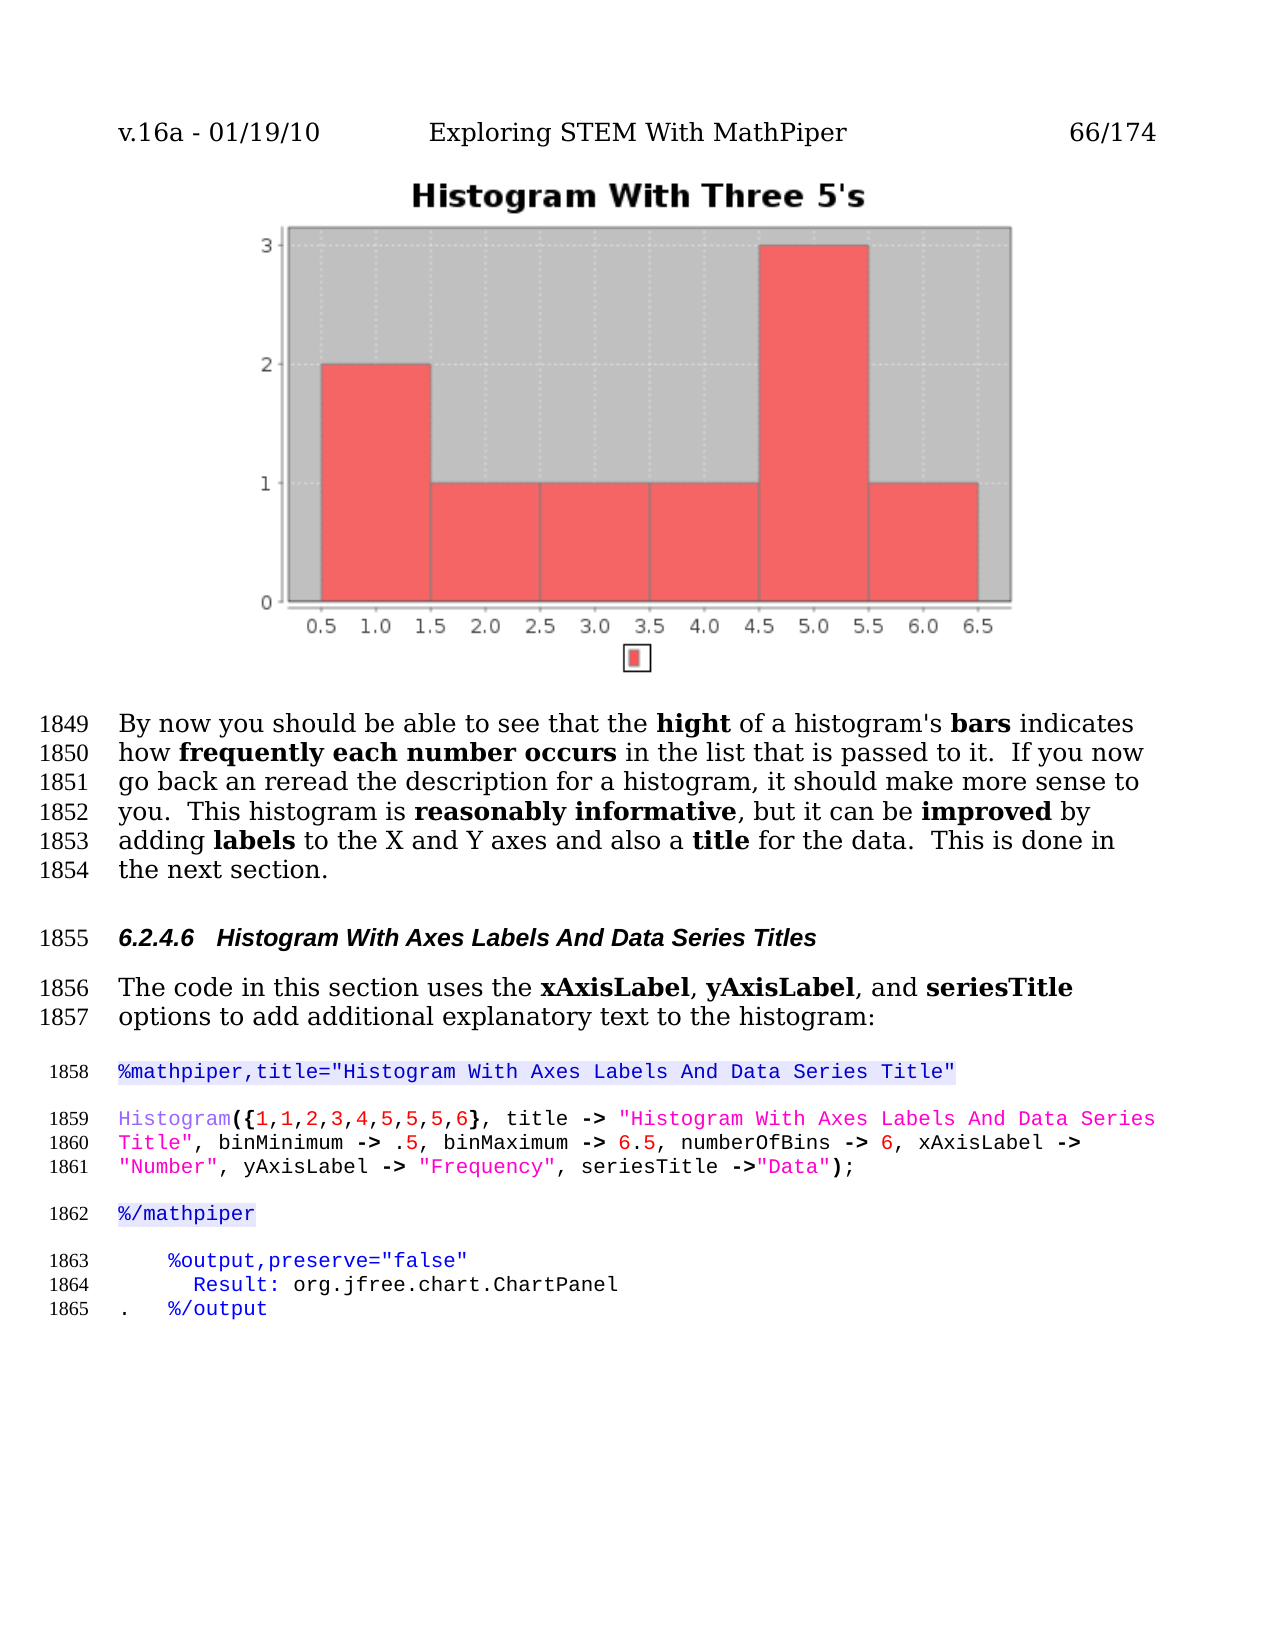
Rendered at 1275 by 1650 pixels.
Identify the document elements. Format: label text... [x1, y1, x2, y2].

text %mathpiper,title="Histogram With Axes Labels And Data Series Title" [118, 1061, 1157, 1085]
text . %/output [118, 1298, 1157, 1321]
text The code in this section uses the xAxisLabel, yAxisLabel, and seriesTitle options to add additional explanatory text to the histogram: [118, 973, 1157, 1031]
text Result: org.jfree.chart.ChartPanel [118, 1274, 1157, 1298]
text By now you should be able to see that the hight of a histogram's bars indicates how frequently each number occurs in the list that is passed to it. If you now go back an reread the description for a histogram, it should make more sense to you. This histogram is reasonably informative, but it can be improved by adding labels to the X and Y axes and also a title for the data. This is done in the next section. [118, 708, 1157, 884]
text %/mathpiper [118, 1203, 1157, 1227]
subtitle Histogram With Axes Labels And Data Series Titles [118, 923, 1157, 952]
text %output,preserve="false" [118, 1250, 1157, 1274]
picture [245, 176, 1030, 674]
text Histogram({1,1,2,3,4,5,5,5,6}, title -> "Histogram With Axes Labels And Data Series Title", binMinimum -> .5, binMaximum -> 6.5, numberOfBins -> 6, xAxisLabel -> "Number", yAxisLabel -> "Frequency", seriesTitle ->"Data"); [118, 1108, 1157, 1179]
